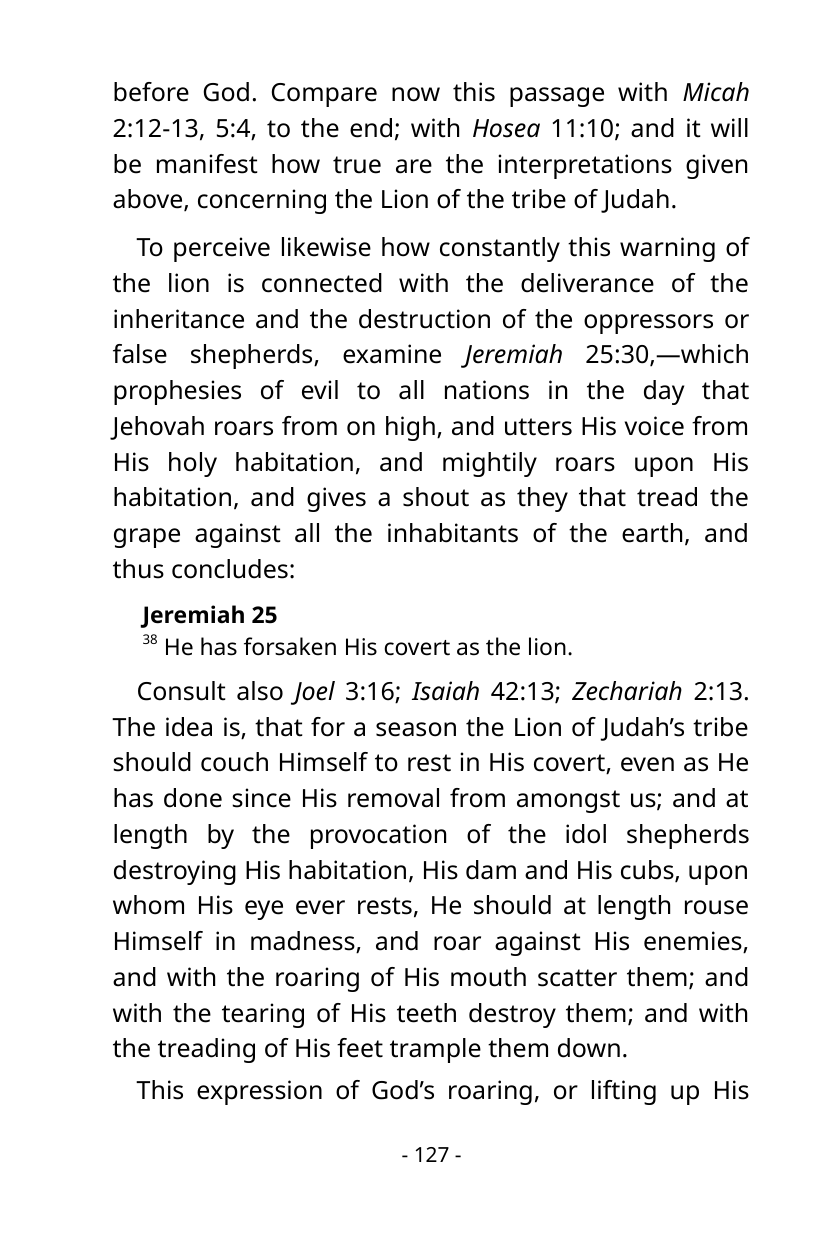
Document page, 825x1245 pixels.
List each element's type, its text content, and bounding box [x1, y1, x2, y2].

text This expression of God’s roaring, or lifting up His [112, 1073, 750, 1107]
text Consult also Joel 3:16; Isaiah 42:13; Zechariah 2:13. The idea is, that for a season the Lion of Judah’s tribe should couch Himself to rest in His covert, even as He has done since His removal from amongst us; and at length by the provocation of the idol shepherds destroying His habitation, His dam and His cubs, upon whom His eye ever rests, He should at length rouse Himself in madness, and roar against His enemies, and with the roaring of His mouth scatter them; and with the tearing of His teeth destroy them; and with the treading of His feet trample them down. [112, 674, 750, 1065]
text To perceive likewise how constantly this warning of the lion is connected with the deliverance of the inheritance and the destruction of the oppressors or false shepherds, examine Jeremiah 25:30,—which prophesies of evil to all nations in the day that Jehovah roars from on high, and utters His voice from His holy habitation, and mightily roars upon His habitation, and gives a shout as they that tread the grape against all the inhabitants of the earth, and thus concludes: [112, 230, 750, 586]
text before God. Compare now this passage with Micah 2:12-13, 5:4, to the end; with Hosea 11:10; and it will be manifest how true are the interpretations given above, concerning the Lion of the tribe of Judah. [112, 75, 750, 216]
text 38 He has forsaken His covert as the lion. [142, 630, 720, 662]
text Jeremiah 25 [142, 599, 750, 630]
